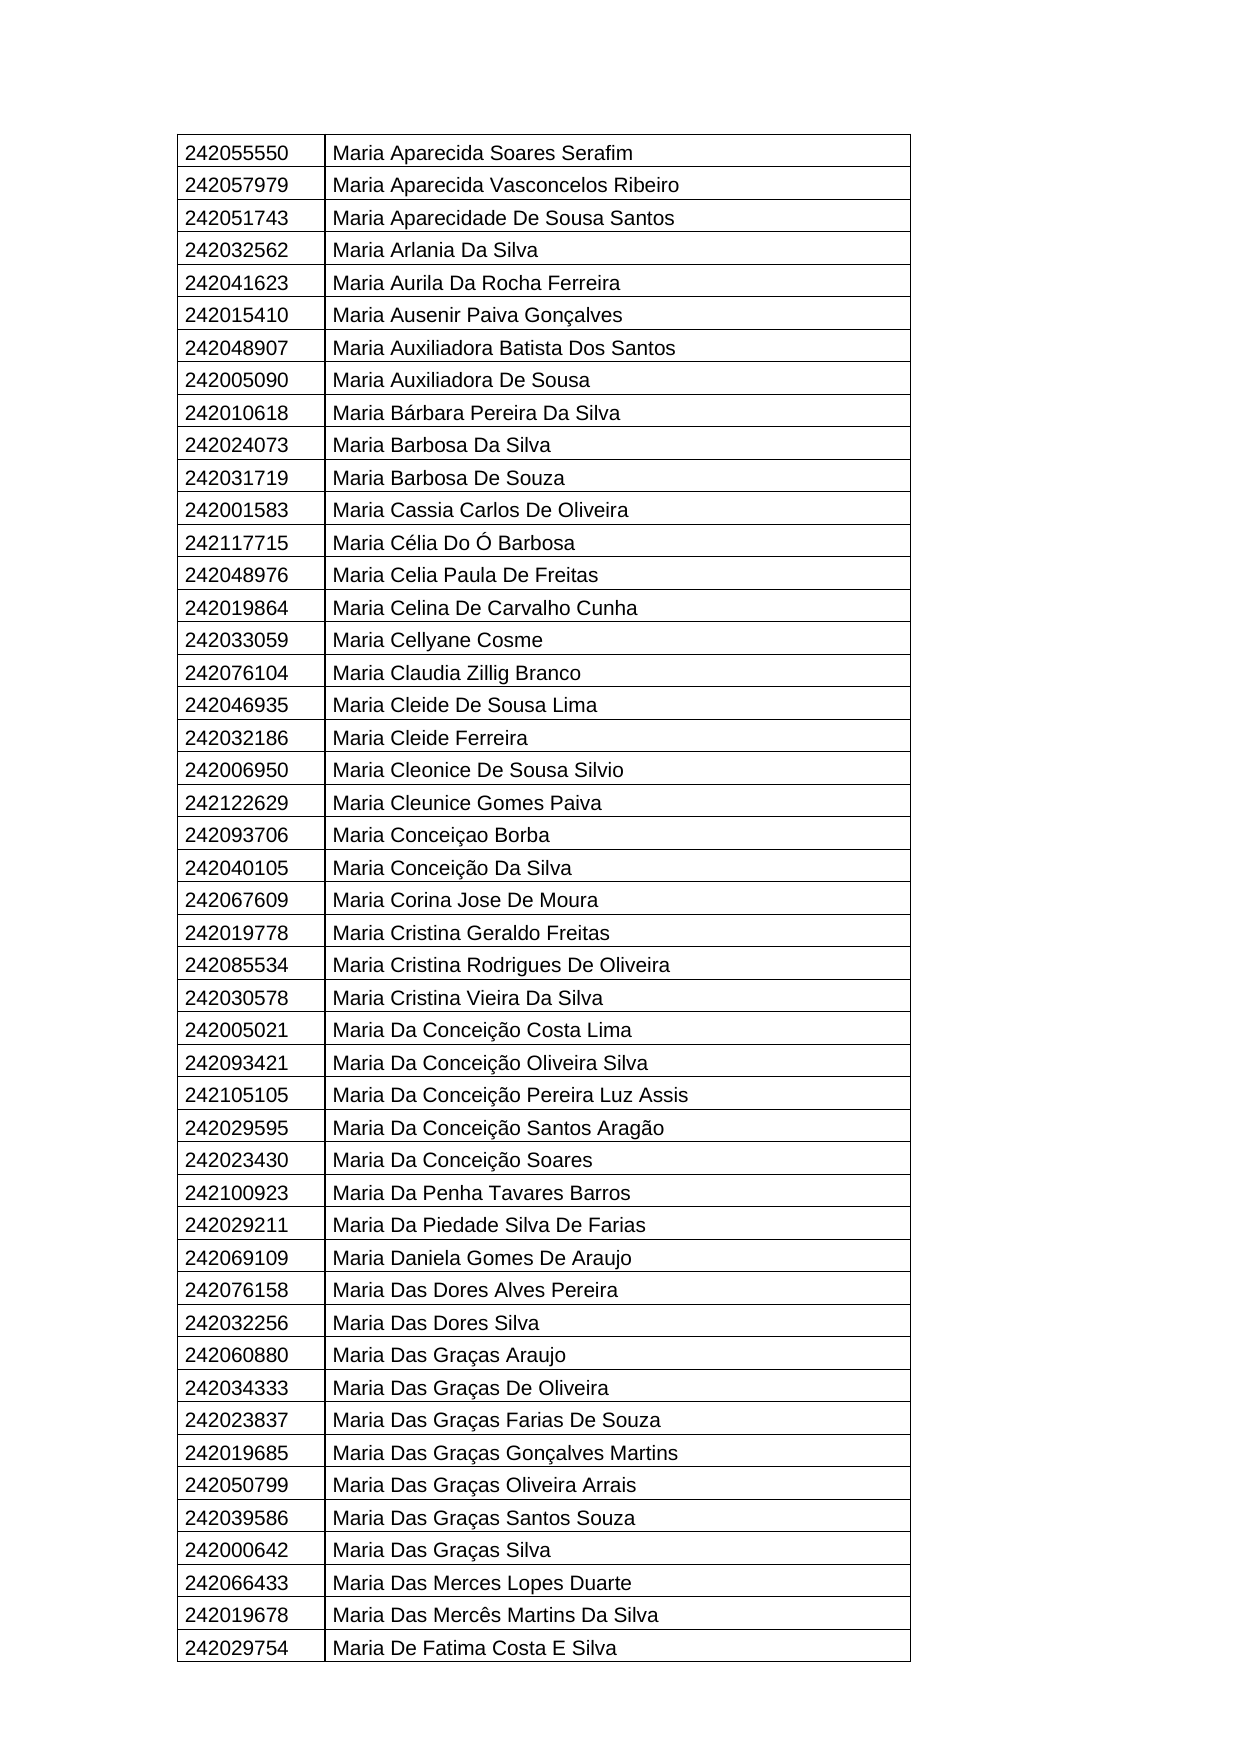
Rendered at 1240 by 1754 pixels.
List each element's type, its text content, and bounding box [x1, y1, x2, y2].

table_cell Maria Cleide Ferreira [326, 720, 910, 751]
table_cell Maria Corina Jose De Moura [326, 882, 910, 913]
table_cell Maria De Fatima Costa E Silva [326, 1630, 910, 1661]
table_cell 242076104 [178, 655, 324, 686]
table_cell Maria Da Penha Tavares Barros [326, 1175, 910, 1206]
table_cell Maria Daniela Gomes De Araujo [326, 1240, 910, 1271]
table_cell Maria Barbosa De Souza [326, 460, 910, 491]
table_cell 242105105 [178, 1077, 324, 1108]
table_cell Maria Da Piedade Silva De Farias [326, 1207, 910, 1238]
table_cell 242076158 [178, 1272, 324, 1303]
table_cell Maria Das Graças Santos Souza [326, 1500, 910, 1531]
table_cell Maria Barbosa Da Silva [326, 427, 910, 458]
table_cell 242032562 [178, 232, 324, 263]
table_cell 242024073 [178, 427, 324, 458]
table_cell Maria Cleunice Gomes Paiva [326, 785, 910, 816]
table_cell Maria Cellyane Cosme [326, 622, 910, 653]
table_cell Maria Da Conceição Oliveira Silva [326, 1045, 910, 1076]
table_cell 242005090 [178, 362, 324, 393]
table_cell Maria Arlania Da Silva [326, 232, 910, 263]
table_cell Maria Bárbara Pereira Da Silva [326, 395, 910, 426]
table_cell 242050799 [178, 1467, 324, 1498]
table_cell Maria Conceiçao Borba [326, 817, 910, 848]
table_cell 242048976 [178, 557, 324, 588]
table_cell 242019685 [178, 1435, 324, 1466]
table_cell 242069109 [178, 1240, 324, 1271]
table_cell 242093706 [178, 817, 324, 848]
table_cell 242048907 [178, 330, 324, 361]
table_cell Maria Célia Do Ó Barbosa [326, 525, 910, 556]
table_cell 242019864 [178, 590, 324, 621]
table_cell Maria Das Graças Oliveira Arrais [326, 1467, 910, 1498]
table_cell 242032256 [178, 1305, 324, 1336]
table_cell Maria Das Graças Araujo [326, 1337, 910, 1368]
table_cell 242000642 [178, 1532, 324, 1563]
table_cell Maria Ausenir Paiva Gonçalves [326, 297, 910, 328]
table_cell 242029211 [178, 1207, 324, 1238]
table_cell Maria Cristina Geraldo Freitas [326, 915, 910, 946]
table_cell Maria Da Conceição Pereira Luz Assis [326, 1077, 910, 1108]
table_cell Maria Da Conceição Soares [326, 1142, 910, 1173]
table_cell 242057979 [178, 167, 324, 198]
table_cell Maria Cassia Carlos De Oliveira [326, 492, 910, 523]
table_cell Maria Das Dores Silva [326, 1305, 910, 1336]
table_cell Maria Cristina Rodrigues De Oliveira [326, 947, 910, 978]
table_cell 242041623 [178, 265, 324, 296]
table_cell 242032186 [178, 720, 324, 751]
table_cell Maria Das Graças Silva [326, 1532, 910, 1563]
table_cell 242066433 [178, 1565, 324, 1596]
table_cell Maria Cleonice De Sousa Silvio [326, 752, 910, 783]
table_cell Maria Da Conceição Santos Aragão [326, 1110, 910, 1141]
table_cell 242015410 [178, 297, 324, 328]
table_cell Maria Aurila Da Rocha Ferreira [326, 265, 910, 296]
table_cell 242067609 [178, 882, 324, 913]
table_cell Maria Aparecida Vasconcelos Ribeiro [326, 167, 910, 198]
table_cell Maria Cleide De Sousa Lima [326, 687, 910, 718]
table_cell Maria Cristina Vieira Da Silva [326, 980, 910, 1011]
table_cell Maria Das Dores Alves Pereira [326, 1272, 910, 1303]
table_cell 242100923 [178, 1175, 324, 1206]
table_cell 242023837 [178, 1402, 324, 1433]
table_cell Maria Claudia Zillig Branco [326, 655, 910, 686]
table_cell Maria Das Merces Lopes Duarte [326, 1565, 910, 1596]
table_cell 242060880 [178, 1337, 324, 1368]
table_cell 242010618 [178, 395, 324, 426]
table_cell 242006950 [178, 752, 324, 783]
table_cell 242040105 [178, 850, 324, 881]
table_cell 242122629 [178, 785, 324, 816]
table_cell 242046935 [178, 687, 324, 718]
table_cell Maria Das Graças De Oliveira [326, 1370, 910, 1401]
table_cell Maria Aparecidade De Sousa Santos [326, 200, 910, 231]
table_cell Maria Celina De Carvalho Cunha [326, 590, 910, 621]
table_cell Maria Das Graças Gonçalves Martins [326, 1435, 910, 1466]
table_cell 242030578 [178, 980, 324, 1011]
table_cell 242029595 [178, 1110, 324, 1141]
table_cell 242031719 [178, 460, 324, 491]
table_cell Maria Das Graças Farias De Souza [326, 1402, 910, 1433]
table_cell 242034333 [178, 1370, 324, 1401]
table_cell Maria Auxiliadora De Sousa [326, 362, 910, 393]
table_cell 242085534 [178, 947, 324, 978]
table_cell 242019778 [178, 915, 324, 946]
table_cell Maria Das Mercês Martins Da Silva [326, 1597, 910, 1628]
table_cell 242039586 [178, 1500, 324, 1531]
table_cell 242001583 [178, 492, 324, 523]
table_cell 242033059 [178, 622, 324, 653]
table_cell Maria Conceição Da Silva [326, 850, 910, 881]
table_cell 242055550 [178, 135, 324, 166]
table_cell Maria Da Conceição Costa Lima [326, 1012, 910, 1043]
table_cell Maria Aparecida Soares Serafim [326, 135, 910, 166]
table_cell 242051743 [178, 200, 324, 231]
table_cell 242093421 [178, 1045, 324, 1076]
table_cell 242005021 [178, 1012, 324, 1043]
table_cell 242117715 [178, 525, 324, 556]
table_cell 242029754 [178, 1630, 324, 1661]
table_cell Maria Celia Paula De Freitas [326, 557, 910, 588]
table_cell 242023430 [178, 1142, 324, 1173]
table_cell 242019678 [178, 1597, 324, 1628]
table_cell Maria Auxiliadora Batista Dos Santos [326, 330, 910, 361]
